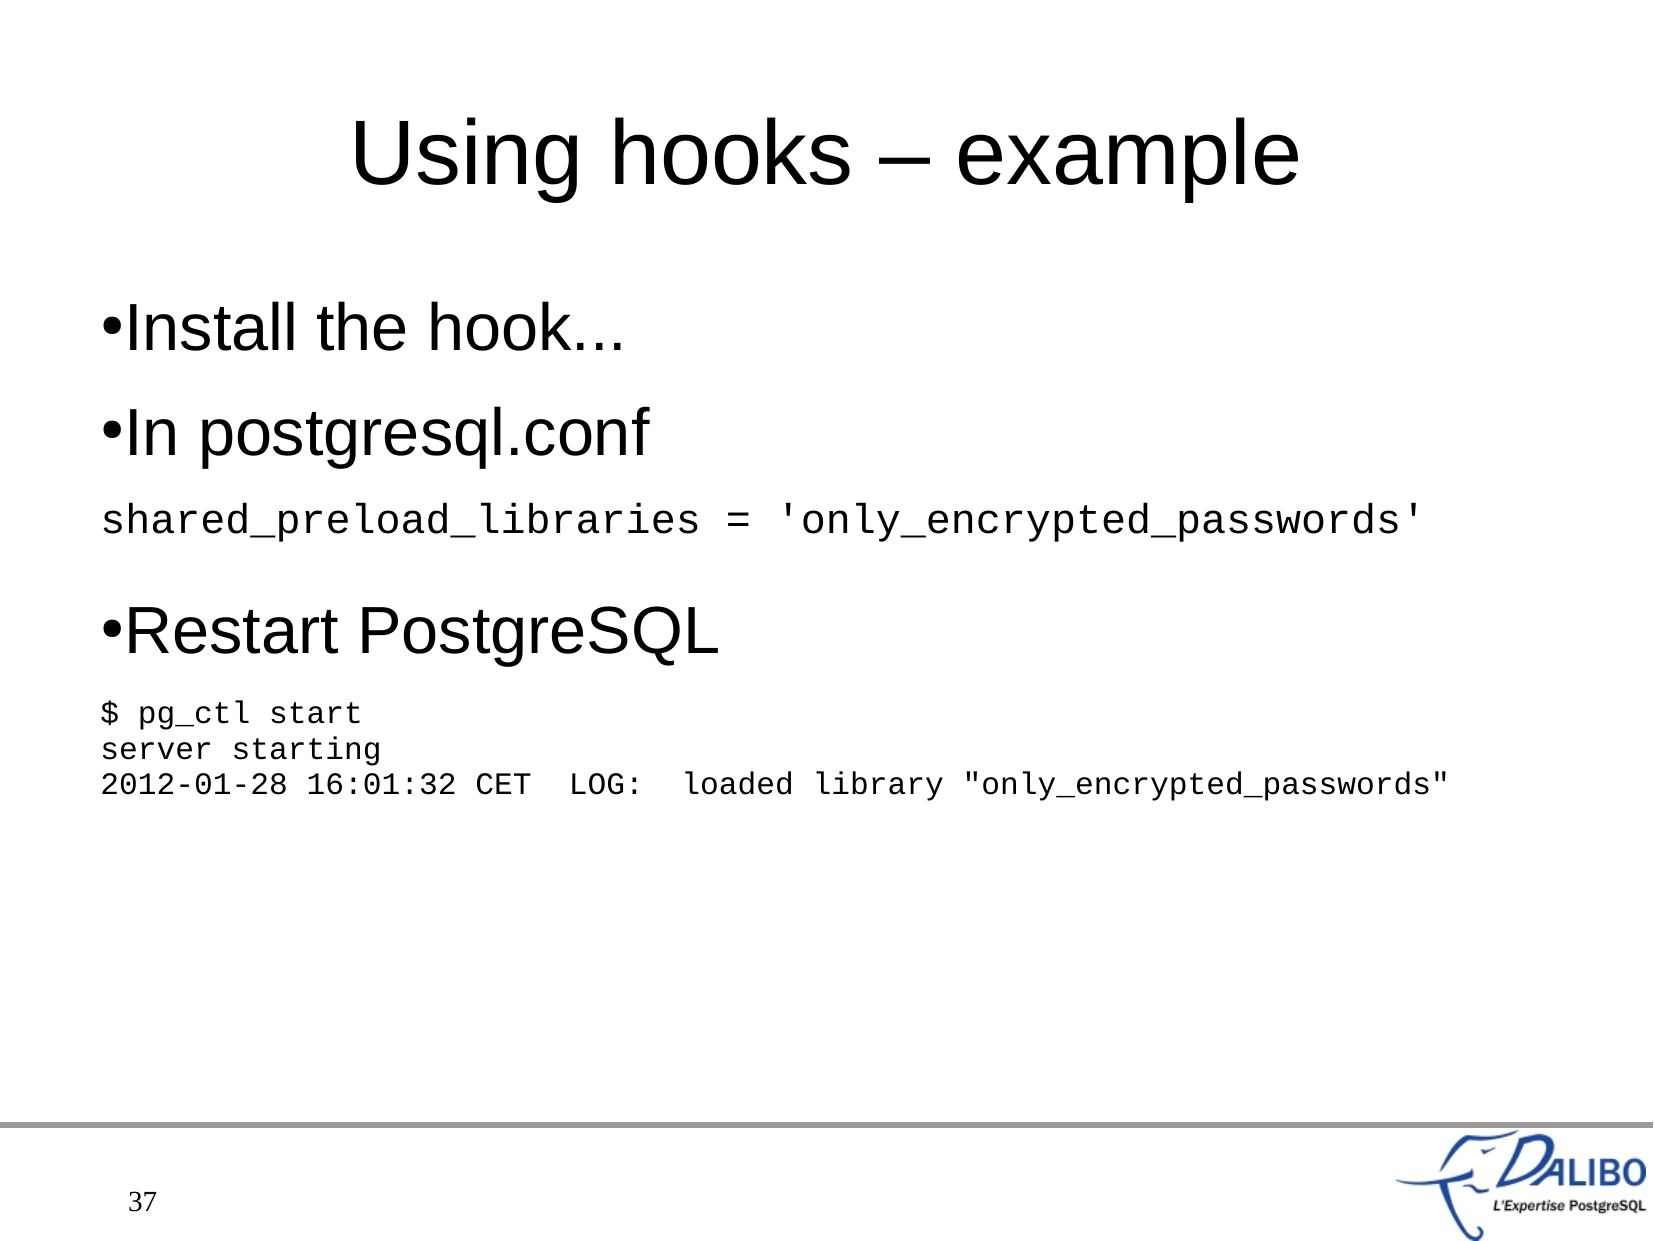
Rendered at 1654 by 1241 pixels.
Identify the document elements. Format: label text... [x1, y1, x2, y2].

title Using hooks – example [82, 49, 1571, 257]
list Install the hook... In postgresql.conf shared_preload_libraries = 'only_encrypted_passwords' Restart PostgreSQL $ pg_ctl start server starting 2012-01-28 16:01:32 CET LOG: loaded library "only_encrypted_passwords" [82, 290, 1571, 1109]
picture [1395, 1130, 1646, 1241]
